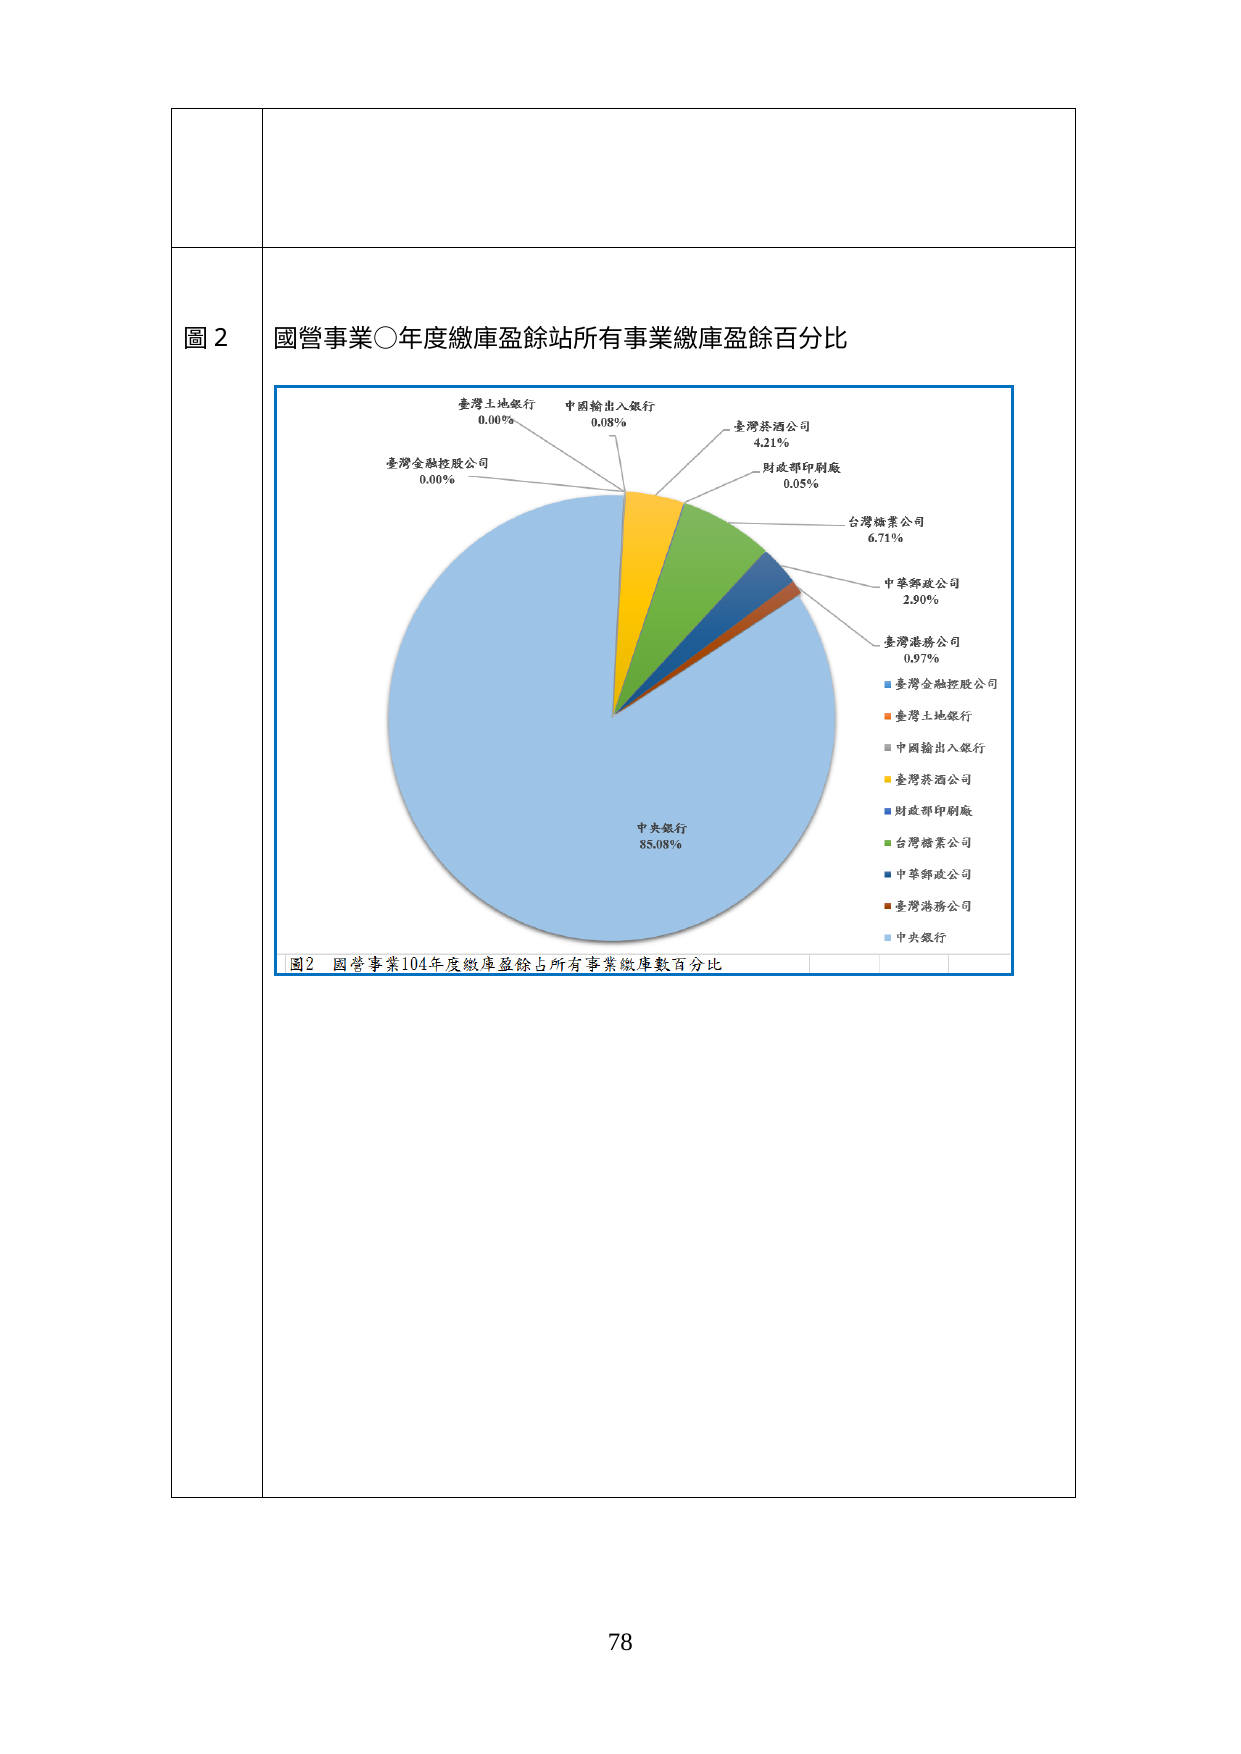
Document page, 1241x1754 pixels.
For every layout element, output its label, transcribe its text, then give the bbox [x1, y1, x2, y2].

table_cell 圖2 [172, 248, 262, 1497]
table_cell 國營事業○年度繳庫盈餘站所有事業繳庫盈餘百分比 [263, 248, 1075, 1497]
table_cell [172, 109, 262, 247]
table_cell [263, 109, 1075, 247]
